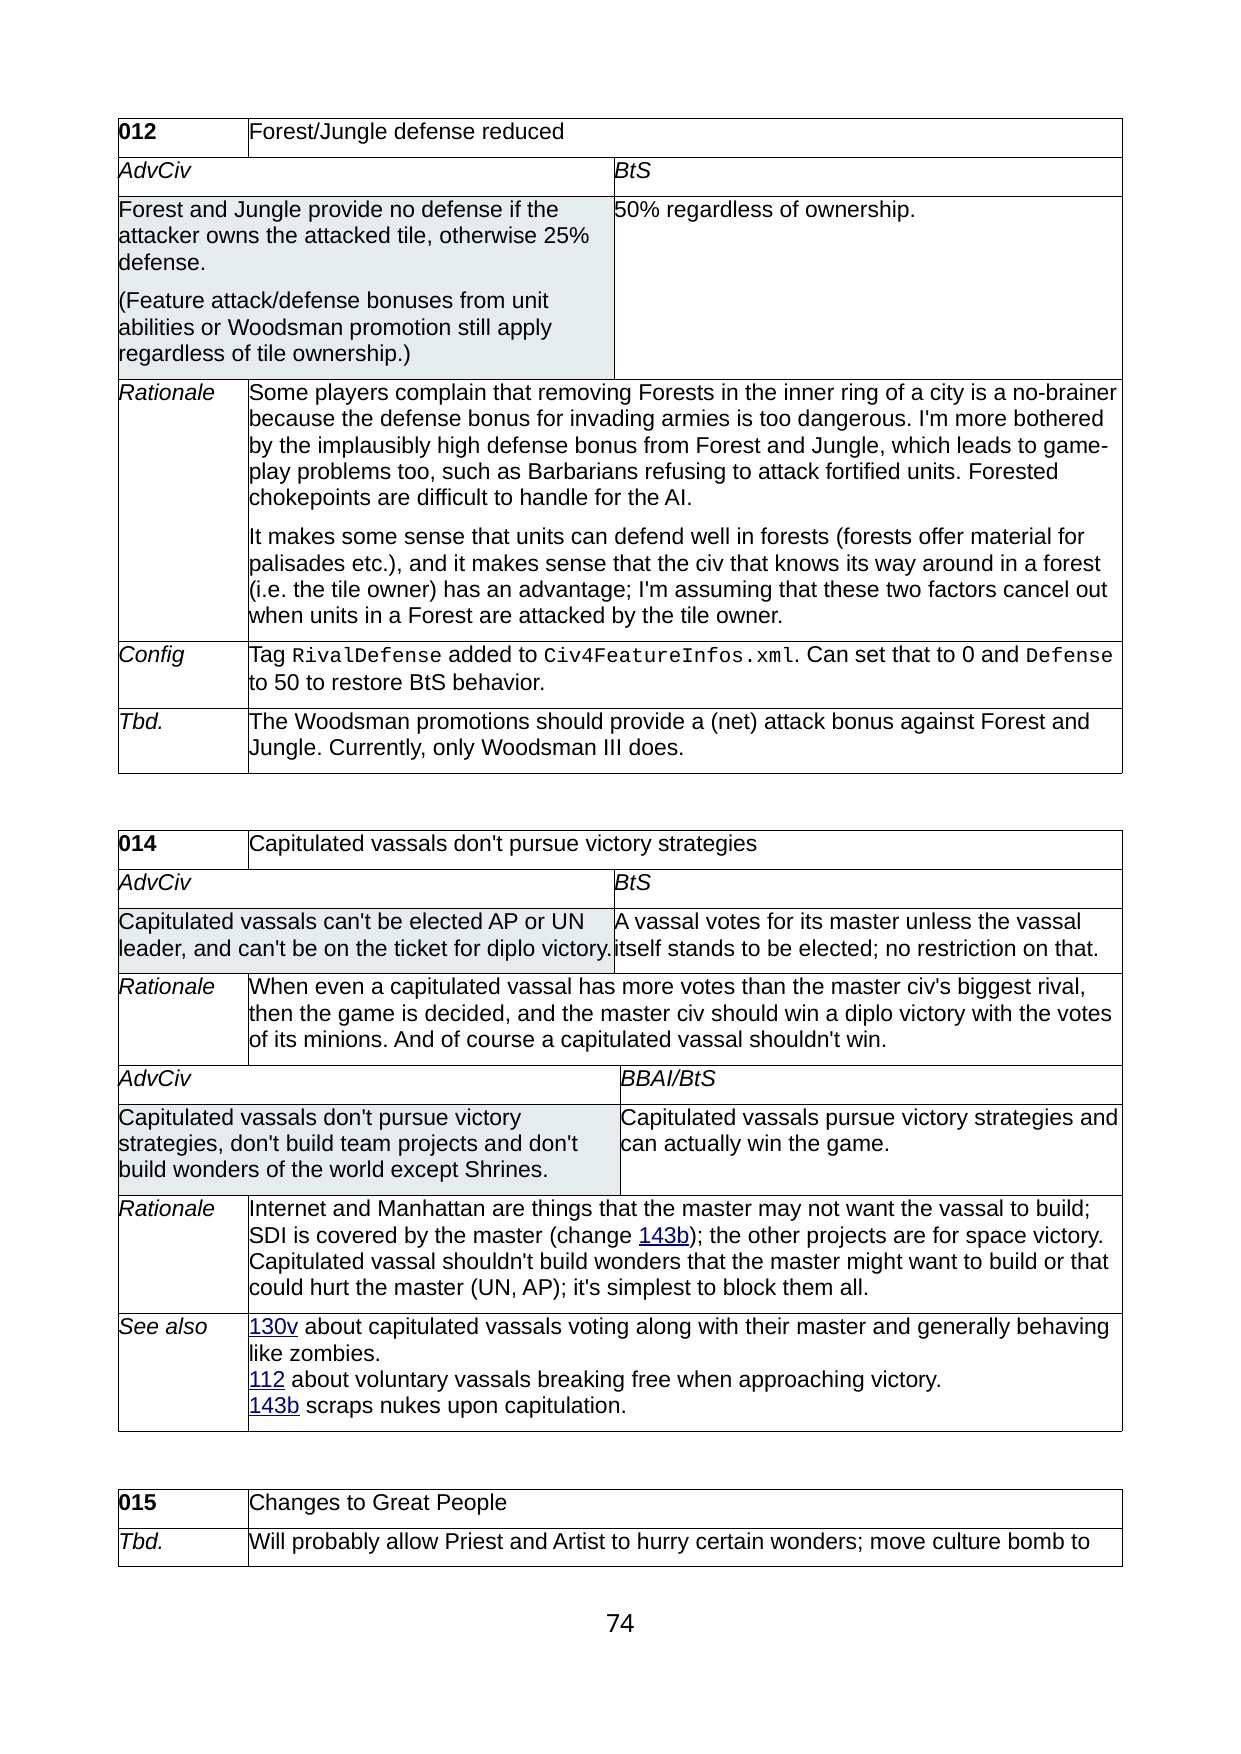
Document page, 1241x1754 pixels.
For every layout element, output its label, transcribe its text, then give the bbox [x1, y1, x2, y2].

table_cell Config [119, 642, 248, 707]
table_cell Tbd. [119, 1529, 248, 1566]
table_cell Rationale [119, 380, 248, 641]
table_cell Rationale [119, 1196, 248, 1313]
table_cell Capitulated vassals pursue victory strategies and can actually win the game. [621, 1105, 1122, 1195]
table_cell Will probably allow Priest and Artist to hurry certain wonders; move culture bomb to [249, 1529, 1122, 1566]
table_cell Capitulated vassals don't pursue victory strategies, don't build team projects and don't build wonders of the world except Shrines. [119, 1105, 620, 1195]
table_cell Forest and Jungle provide no defense if the attacker owns the attacked tile, otherwise 25% defense. (Feature attack/defense bonuses from unit abilities or Woodsman promotion still apply regardless of tile ownership.) [119, 197, 614, 379]
table_cell Tbd. [119, 709, 248, 773]
table_cell AdvCiv [119, 158, 614, 196]
table_cell Tag RivalDefense added to Civ4FeatureInfos.xml. Can set that to 0 and Defense to 50 to restore BtS behavior. [249, 642, 1122, 707]
table_cell 130v about capitulated vassals voting along with their master and generally behaving like zombies. 112 about voluntary vassals breaking free when approaching victory. 143b scraps nukes upon capitulation. [249, 1314, 1122, 1431]
table_cell Some players complain that removing Forests in the inner ring of a city is a no-brainer because the defense bonus for invading armies is too dangerous. I'm more bothered by the implausibly high defense bonus from Forest and Jungle, which leads to game­play problems too, such as Barbarians refusing to attack fortified units. Forested chokepoints are difficult to handle for the AI. It makes some sense that units can defend well in forests (forests offer material for palisades etc.), and it makes sense that the civ that knows its way around in a forest (i.e. the tile owner) has an advantage; I'm assuming that these two factors cancel out when units in a Forest are attacked by the tile owner. [249, 380, 1122, 641]
table_cell When even a capitulated vassal has more votes than the master civ's biggest rival, then the game is decided, and the master civ should win a diplo victory with the votes of its minions. And of course a capitulated vassal shouldn't win. [249, 974, 1122, 1065]
table_header Capitulated vassals don't pursue victory strategies [249, 831, 1122, 869]
table_header 014 [119, 831, 248, 869]
table_cell The Woodsman promotions should provide a (net) attack bonus against Forest and Jungle. Currently, only Woodsman III does. [249, 709, 1122, 773]
table_header 012 [119, 119, 248, 157]
table_cell BBAI/BtS [621, 1066, 1122, 1104]
table_cell AdvCiv [119, 870, 614, 908]
table_cell 50% regardless of ownership. [615, 197, 1122, 379]
table_header Forest/Jungle defense reduced [249, 119, 1122, 157]
table_header 015 [119, 1490, 248, 1527]
table_cell See also [119, 1314, 248, 1431]
table_cell BtS [615, 870, 1122, 908]
table_cell AdvCiv [119, 1066, 620, 1104]
table_header Changes to Great People [249, 1490, 1122, 1527]
table_cell A vassal votes for its master unless the vassal itself stands to be elected; no restriction on that. [615, 909, 1122, 973]
table_cell Internet and Manhattan are things that the master may not want the vassal to build; SDI is covered by the master (change 143b); the other projects are for space victory. Capitulated vassal shouldn't build wonders that the master might want to build or that could hurt the master (UN, AP); it's simplest to block them all. [249, 1196, 1122, 1313]
table_cell Capitulated vassals can't be elected AP or UN leader, and can't be on the ticket for diplo victory. [119, 909, 614, 973]
table_cell Rationale [119, 974, 248, 1065]
table_cell BtS [615, 158, 1122, 196]
